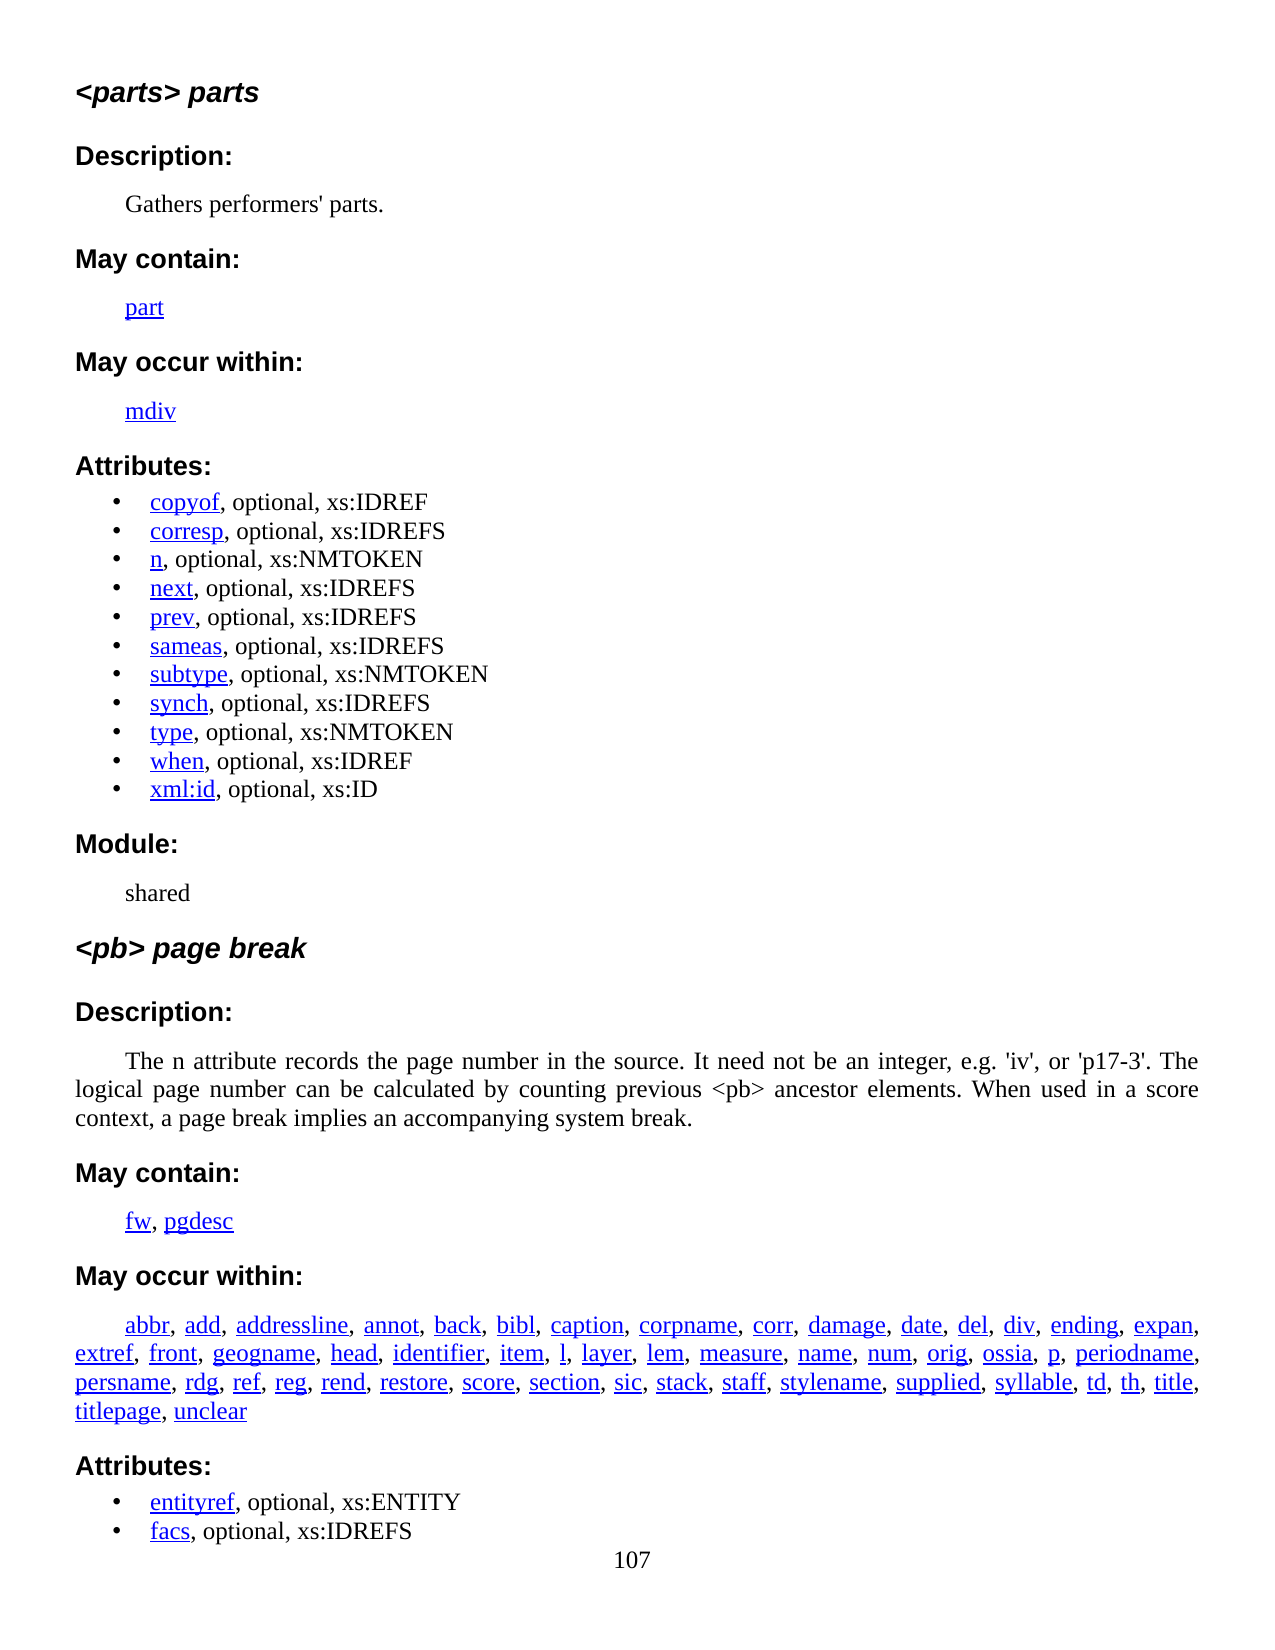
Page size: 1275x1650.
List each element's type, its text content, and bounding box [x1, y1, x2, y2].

subtitle Module: [75, 828, 1200, 859]
list facs, optional, xs:IDREFS [112, 1516, 1200, 1545]
text part [75, 292, 1200, 321]
list prev, optional, xs:IDREFS [112, 602, 1200, 631]
list synch, optional, xs:IDREFS [112, 688, 1200, 717]
subtitle <pb> page break [75, 931, 1200, 965]
subtitle Description: [75, 996, 1200, 1027]
list next, optional, xs:IDREFS [112, 573, 1200, 602]
list entityref, optional, xs:ENTITY [112, 1487, 1200, 1516]
text The n attribute records the page number in the source. It need not be an integer, e.g. 'iv', or 'p17-3'. The logical page number can be calculated by counting previous <pb> ancestor elements. When used in a score context, a page break implies an accompanying system break. [75, 1046, 1200, 1132]
list when, optional, xs:IDREF [112, 746, 1200, 774]
text shared [75, 878, 1200, 906]
subtitle Attributes: [75, 1450, 1200, 1481]
list xml:id, optional, xs:ID [112, 774, 1200, 803]
list n, optional, xs:NMTOKEN [112, 544, 1200, 573]
text abbr, add, addressline, annot, back, bibl, caption, corpname, corr, damage, date, del, div, ending, expan, extref, front, geogname, head, identifier, item, l, layer, lem, measure, name, num, orig, ossia, p, periodname, persname, rdg, ref, reg, rend, restore, score, section, sic, stack, staff, stylename, supplied, syllable, td, th, title, titlepage, unclear [75, 1310, 1200, 1425]
subtitle May occur within: [75, 346, 1200, 377]
text fw, pgdesc [75, 1206, 1200, 1235]
text Gathers performers' parts. [75, 189, 1200, 218]
subtitle Description: [75, 140, 1200, 171]
subtitle May contain: [75, 1157, 1200, 1188]
subtitle Attributes: [75, 449, 1200, 481]
list corresp, optional, xs:IDREFS [112, 516, 1200, 544]
list type, optional, xs:NMTOKEN [112, 717, 1200, 746]
text mdiv [75, 396, 1200, 424]
list sameas, optional, xs:IDREFS [112, 631, 1200, 659]
list subtype, optional, xs:NMTOKEN [112, 659, 1200, 688]
subtitle May contain: [75, 243, 1200, 274]
subtitle May occur within: [75, 1260, 1200, 1291]
subtitle <parts> parts [75, 75, 1200, 108]
list copyof, optional, xs:IDREF [112, 487, 1200, 516]
